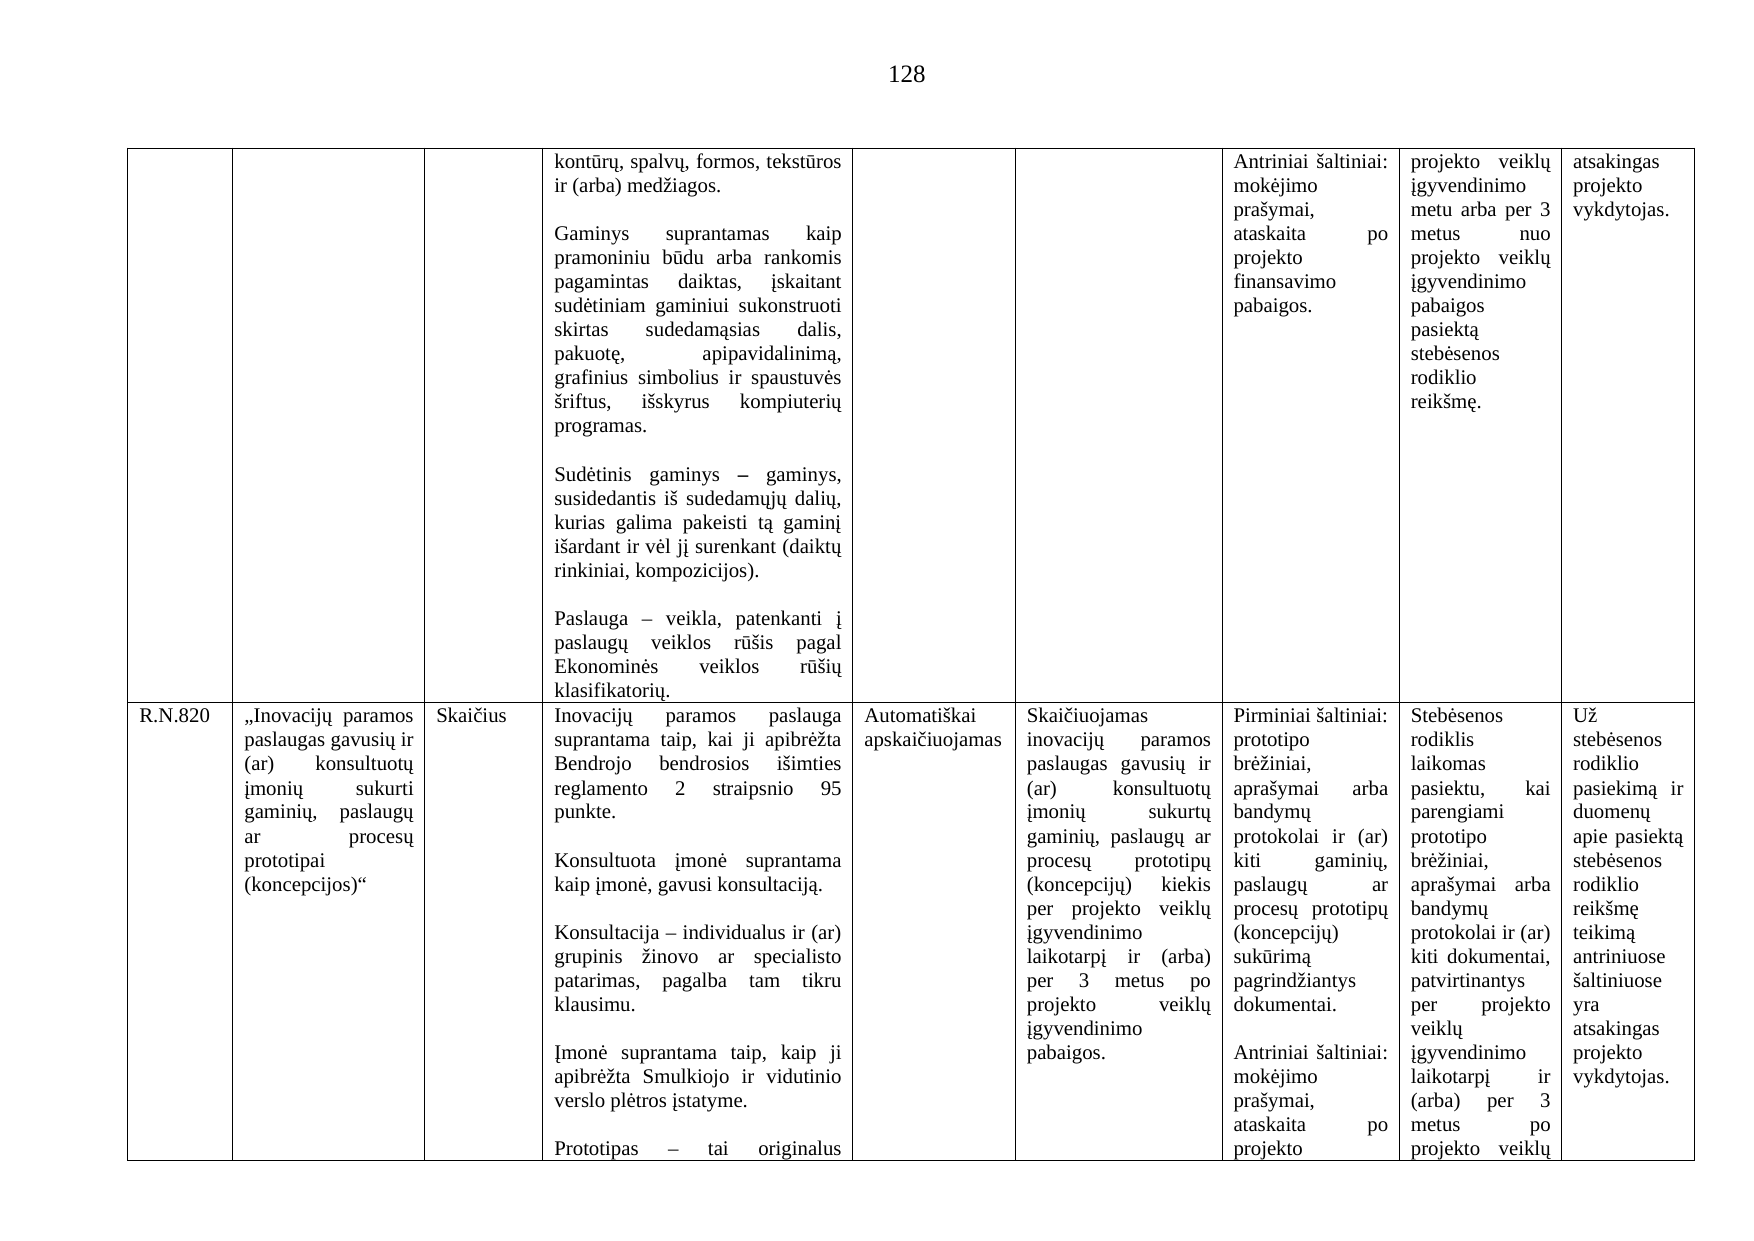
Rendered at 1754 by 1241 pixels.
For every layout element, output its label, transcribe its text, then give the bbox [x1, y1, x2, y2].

table_cell [1016, 149, 1222, 702]
table_cell Skaičius [425, 703, 542, 1160]
table_cell Automatiškai apskaičiuojamas [853, 703, 1015, 1160]
table_cell [425, 149, 542, 702]
table_cell kontūrų, spalvų, formos, tekstūros ir (arba) medžiagos. Gaminys suprantamas kaip pramoniniu būdu arba rankomis pagamintas daiktas, įskaitant sudėtiniam gaminiui sukonstruoti skirtas sudedamąsias dalis, pakuotę, apipavidalinimą, grafinius simbolius ir spaustuvės šriftus, išskyrus kompiuterių programas. Sudėtinis gaminys – gaminys, susidedantis iš sudedamųjų dalių, kurias galima pakeisti tą gaminį išardant ir vėl jį surenkant (daiktų rinkiniai, kompozicijos). Paslauga – veikla, patenkanti į paslaugų veiklos rūšis pagal Ekonominės veiklos rūšių klasifikatorių. [543, 149, 852, 702]
table_cell Antriniai šaltiniai: mokėjimo prašymai, ataskaita po projekto finansavimo pabaigos. [1223, 149, 1399, 702]
table_cell Už stebėsenos rodiklio pasiekimą ir duomenų apie pasiektą stebėsenos rodiklio reikšmę teikimą antriniuose šaltiniuose yra atsakingas projekto vykdytojas. [1562, 703, 1694, 1160]
table_cell „Inovacijų paramos paslaugas gavusių ir (ar) konsultuotų įmonių sukurti gaminių, paslaugų ar procesų prototipai (koncepcijos)“ [233, 703, 424, 1160]
table_cell [128, 149, 232, 702]
table_cell [853, 149, 1015, 702]
table_cell R.N.820 [128, 703, 232, 1160]
table_cell projekto veiklų įgyvendinimo metu arba per 3 metus nuo projekto veiklų įgyvendinimo pabaigos pasiektą stebėsenos rodiklio reikšmę. [1400, 149, 1561, 702]
table_cell [233, 149, 424, 702]
table_cell Skaičiuojamas inovacijų paramos paslaugas gavusių ir (ar) konsultuotų įmonių sukurtų gaminių, paslaugų ar procesų prototipų (koncepcijų) kiekis per projekto veiklų įgyvendinimo laikotarpį ir (arba) per 3 metus po projekto veiklų įgyvendinimo pabaigos. [1016, 703, 1222, 1160]
table_cell Stebėsenos rodiklis laikomas pasiektu, kai parengiami prototipo brėžiniai, aprašymai arba bandymų protokolai ir (ar) kiti dokumentai, patvirtinantys per projekto veiklų įgyvendinimo laikotarpį ir (arba) per 3 metus po projekto veiklų [1400, 703, 1561, 1160]
table_cell Pirminiai šaltiniai: prototipo brėžiniai, aprašymai arba bandymų protokolai ir (ar) kiti gaminių, paslaugų ar procesų prototipų (koncepcijų) sukūrimą pagrindžiantys dokumentai. Antriniai šaltiniai: mokėjimo prašymai, ataskaita po projekto [1223, 703, 1399, 1160]
table_cell Inovacijų paramos paslauga suprantama taip, kai ji apibrėžta Bendrojo bendrosios išimties reglamento 2 straipsnio 95 punkte. Konsultuota įmonė suprantama kaip įmonė, gavusi konsultaciją. Konsultacija – individualus ir (ar) grupinis žinovo ar specialisto patarimas, pagalba tam tikru klausimu. Įmonė suprantama taip, kaip ji apibrėžta Smulkiojo ir vidutinio verslo plėtros įstatyme. Prototipas – tai originalus [543, 703, 852, 1160]
table_cell atsakingas projekto vykdytojas. [1562, 149, 1694, 702]
